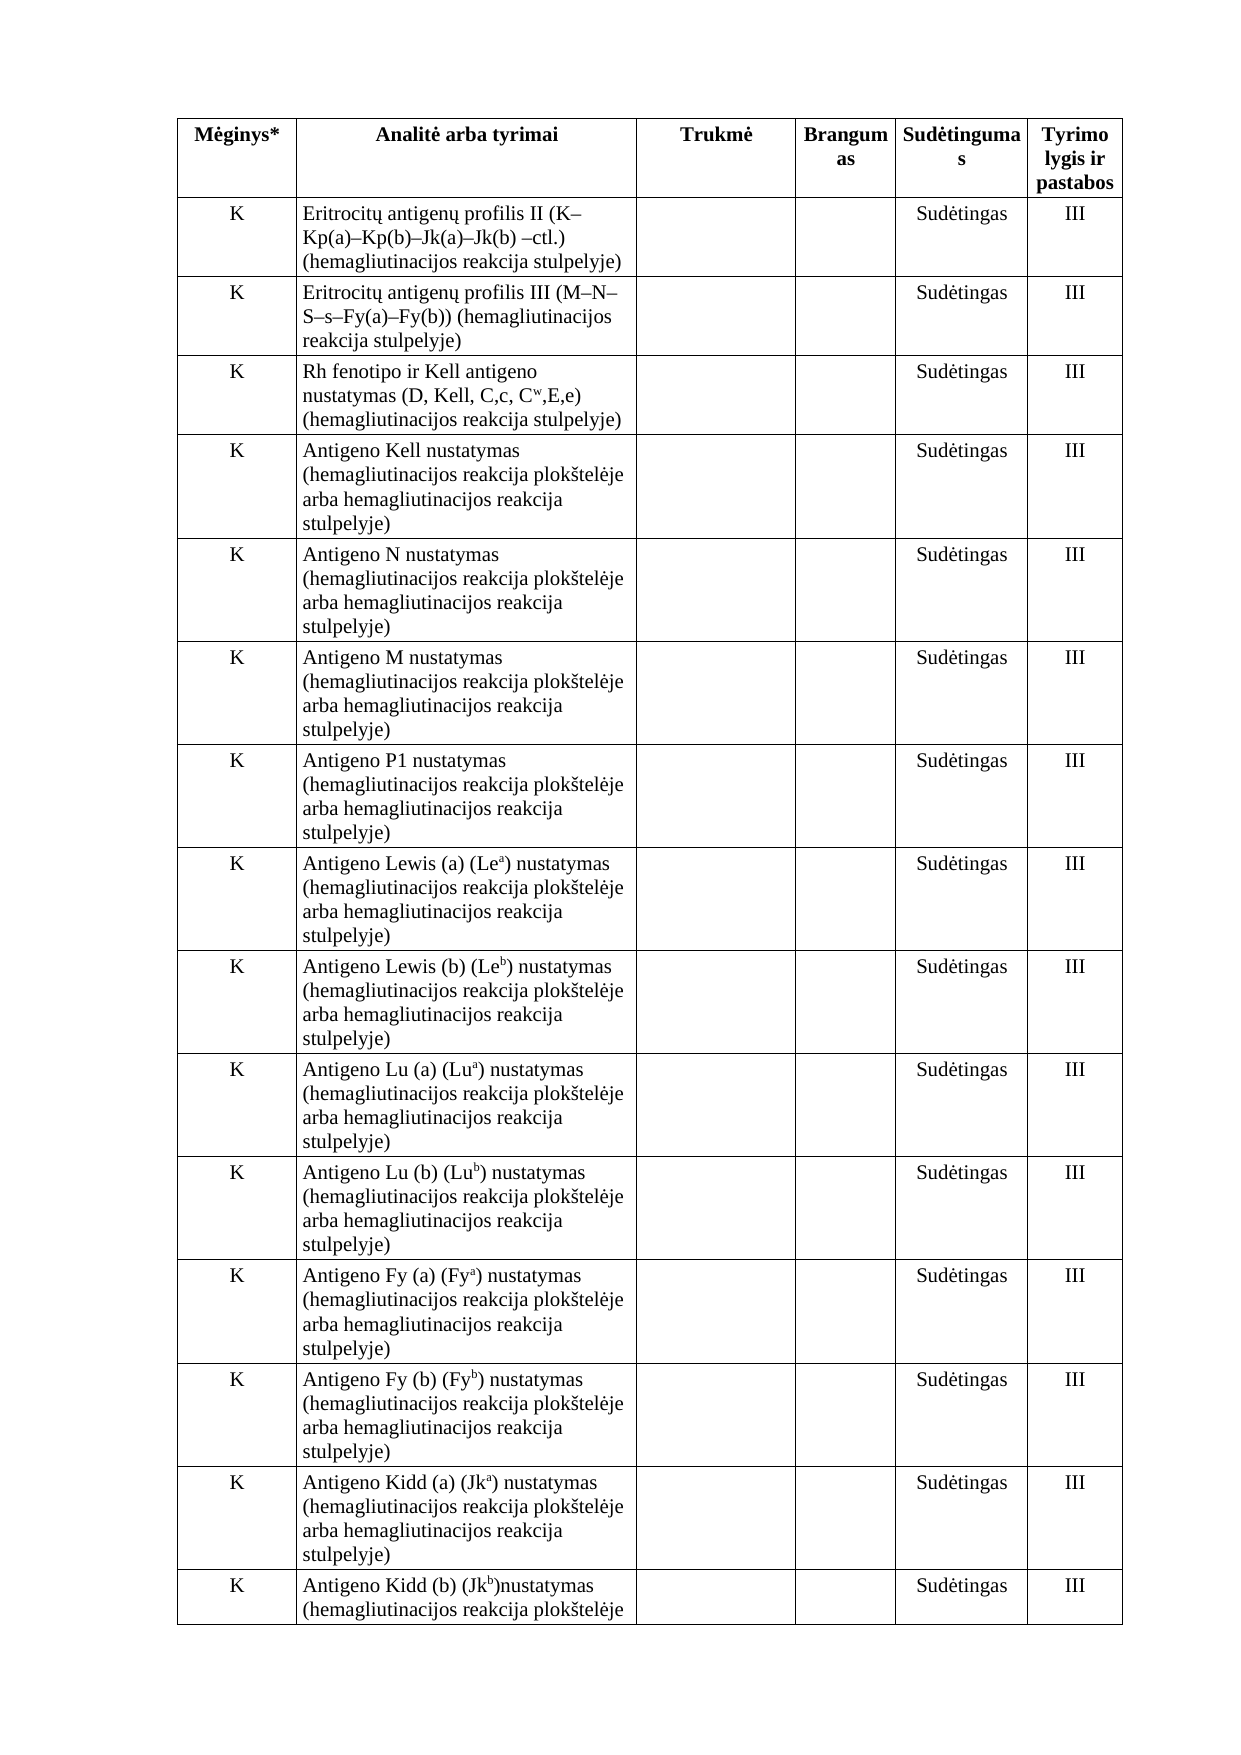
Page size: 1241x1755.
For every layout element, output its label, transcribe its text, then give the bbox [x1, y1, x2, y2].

table_header Sudėtingumas [896, 119, 1027, 197]
table_cell Antigeno Fy (b) (Fyb) nustatymas (hemagliutinacijos reakcija plokštelėje arba hemagliutinacijos reakcija stulpelyje) [297, 1364, 636, 1466]
table_cell [796, 356, 895, 434]
table_cell Sudėtingas [896, 1054, 1027, 1156]
table_cell K [178, 356, 296, 434]
table_cell III [1028, 539, 1122, 641]
table_cell Sudėtingas [896, 1260, 1027, 1362]
table_cell Eritrocitų antigenų profilis III (M–N–S–s–Fy(a)–Fy(b)) (hemagliutinacijos reakcija stulpelyje) [297, 277, 636, 355]
table_cell Antigeno N nustatymas (hemagliutinacijos reakcija plokštelėje arba hemagliutinacijos reakcija stulpelyje) [297, 539, 636, 641]
table_cell [637, 848, 795, 950]
table_cell III [1028, 1467, 1122, 1569]
table_cell [796, 848, 895, 950]
table_cell Antigeno P1 nustatymas (hemagliutinacijos reakcija plokštelėje arba hemagliutinacijos reakcija stulpelyje) [297, 745, 636, 847]
table_cell Sudėtingas [896, 539, 1027, 641]
table_cell Sudėtingas [896, 277, 1027, 355]
table_cell [796, 1364, 895, 1466]
table_cell [796, 745, 895, 847]
table_cell [796, 1054, 895, 1156]
table_cell K [178, 1157, 296, 1259]
table_cell [796, 1260, 895, 1362]
table_cell K [178, 277, 296, 355]
table_cell Eritrocitų antigenų profilis II (K–Kp(a)–Kp(b)–Jk(a)–Jk(b) –ctl.) (hemagliutinacijos reakcija stulpelyje) [297, 198, 636, 276]
table_cell K [178, 1260, 296, 1362]
table_cell [637, 1157, 795, 1259]
table_cell Antigeno M nustatymas (hemagliutinacijos reakcija plokštelėje arba hemagliutinacijos reakcija stulpelyje) [297, 642, 636, 744]
table_cell [637, 1364, 795, 1466]
table_cell III [1028, 1364, 1122, 1466]
table_cell [796, 277, 895, 355]
table_cell Sudėtingas [896, 435, 1027, 537]
table_cell [796, 642, 895, 744]
table_cell [796, 1157, 895, 1259]
table_cell K [178, 435, 296, 537]
table_cell [637, 642, 795, 744]
table_cell K [178, 539, 296, 641]
table_cell Antigeno Kell nustatymas (hemagliutinacijos reakcija plokštelėje arba hemagliutinacijos reakcija stulpelyje) [297, 435, 636, 537]
table_cell III [1028, 1260, 1122, 1362]
table_cell III [1028, 1054, 1122, 1156]
table_cell III [1028, 277, 1122, 355]
table_cell III [1028, 745, 1122, 847]
table_cell [637, 198, 795, 276]
table_cell K [178, 1467, 296, 1569]
table_cell [637, 1570, 795, 1624]
table_cell [796, 1570, 895, 1624]
table_cell K [178, 198, 296, 276]
table_cell III [1028, 198, 1122, 276]
table_cell Antigeno Lu (b) (Lub) nustatymas (hemagliutinacijos reakcija plokštelėje arba hemagliutinacijos reakcija stulpelyje) [297, 1157, 636, 1259]
table_header Tyrimo lygis ir pastabos [1028, 119, 1122, 197]
table_cell Rh fenotipo ir Kell antigeno nustatymas (D, Kell, C,c, Cw,E,e) (hemagliutinacijos reakcija stulpelyje) [297, 356, 636, 434]
table_cell [637, 1260, 795, 1362]
table_header Brangumas [796, 119, 895, 197]
table_cell [637, 1467, 795, 1569]
table_cell [796, 951, 895, 1053]
table_cell Antigeno Kidd (a) (Jka) nustatymas (hemagliutinacijos reakcija plokštelėje arba hemagliutinacijos reakcija stulpelyje) [297, 1467, 636, 1569]
table_cell [637, 539, 795, 641]
table_cell Sudėtingas [896, 1570, 1027, 1624]
table_header Mėginys* [178, 119, 296, 197]
table_cell [796, 198, 895, 276]
table_cell K [178, 642, 296, 744]
table_cell [637, 1054, 795, 1156]
table_cell III [1028, 435, 1122, 537]
table_cell Sudėtingas [896, 1364, 1027, 1466]
table_cell III [1028, 356, 1122, 434]
table_cell [637, 745, 795, 847]
table_cell [796, 435, 895, 537]
table_cell Sudėtingas [896, 1467, 1027, 1569]
table_cell K [178, 1364, 296, 1466]
table_cell III [1028, 1570, 1122, 1624]
table_cell Antigeno Lu (a) (Lua) nustatymas (hemagliutinacijos reakcija plokštelėje arba hemagliutinacijos reakcija stulpelyje) [297, 1054, 636, 1156]
table_cell Antigeno Lewis (a) (Lea) nustatymas (hemagliutinacijos reakcija plokštelėje arba hemagliutinacijos reakcija stulpelyje) [297, 848, 636, 950]
table_cell K [178, 1570, 296, 1624]
table_cell Sudėtingas [896, 642, 1027, 744]
table_cell Antigeno Lewis (b) (Leb) nustatymas (hemagliutinacijos reakcija plokštelėje arba hemagliutinacijos reakcija stulpelyje) [297, 951, 636, 1053]
table_cell III [1028, 848, 1122, 950]
table_cell [637, 356, 795, 434]
table_cell [796, 1467, 895, 1569]
table_cell III [1028, 951, 1122, 1053]
table_cell [796, 539, 895, 641]
table_cell Sudėtingas [896, 848, 1027, 950]
table_cell K [178, 745, 296, 847]
table_cell Sudėtingas [896, 1157, 1027, 1259]
table_cell Sudėtingas [896, 198, 1027, 276]
table_cell III [1028, 642, 1122, 744]
table_cell III [1028, 1157, 1122, 1259]
table_cell Sudėtingas [896, 951, 1027, 1053]
table_cell Antigeno Kidd (b) (Jkb)nustatymas (hemagliutinacijos reakcija plokštelėje [297, 1570, 636, 1624]
table_cell K [178, 1054, 296, 1156]
table_cell Sudėtingas [896, 745, 1027, 847]
table_cell [637, 277, 795, 355]
table_cell K [178, 848, 296, 950]
table_header Trukmė [637, 119, 795, 197]
table_cell [637, 435, 795, 537]
table_cell Sudėtingas [896, 356, 1027, 434]
table_cell Antigeno Fy (a) (Fya) nustatymas (hemagliutinacijos reakcija plokštelėje arba hemagliutinacijos reakcija stulpelyje) [297, 1260, 636, 1362]
table_cell [637, 951, 795, 1053]
table_header Analitė arba tyrimai [297, 119, 636, 197]
table_cell K [178, 951, 296, 1053]
